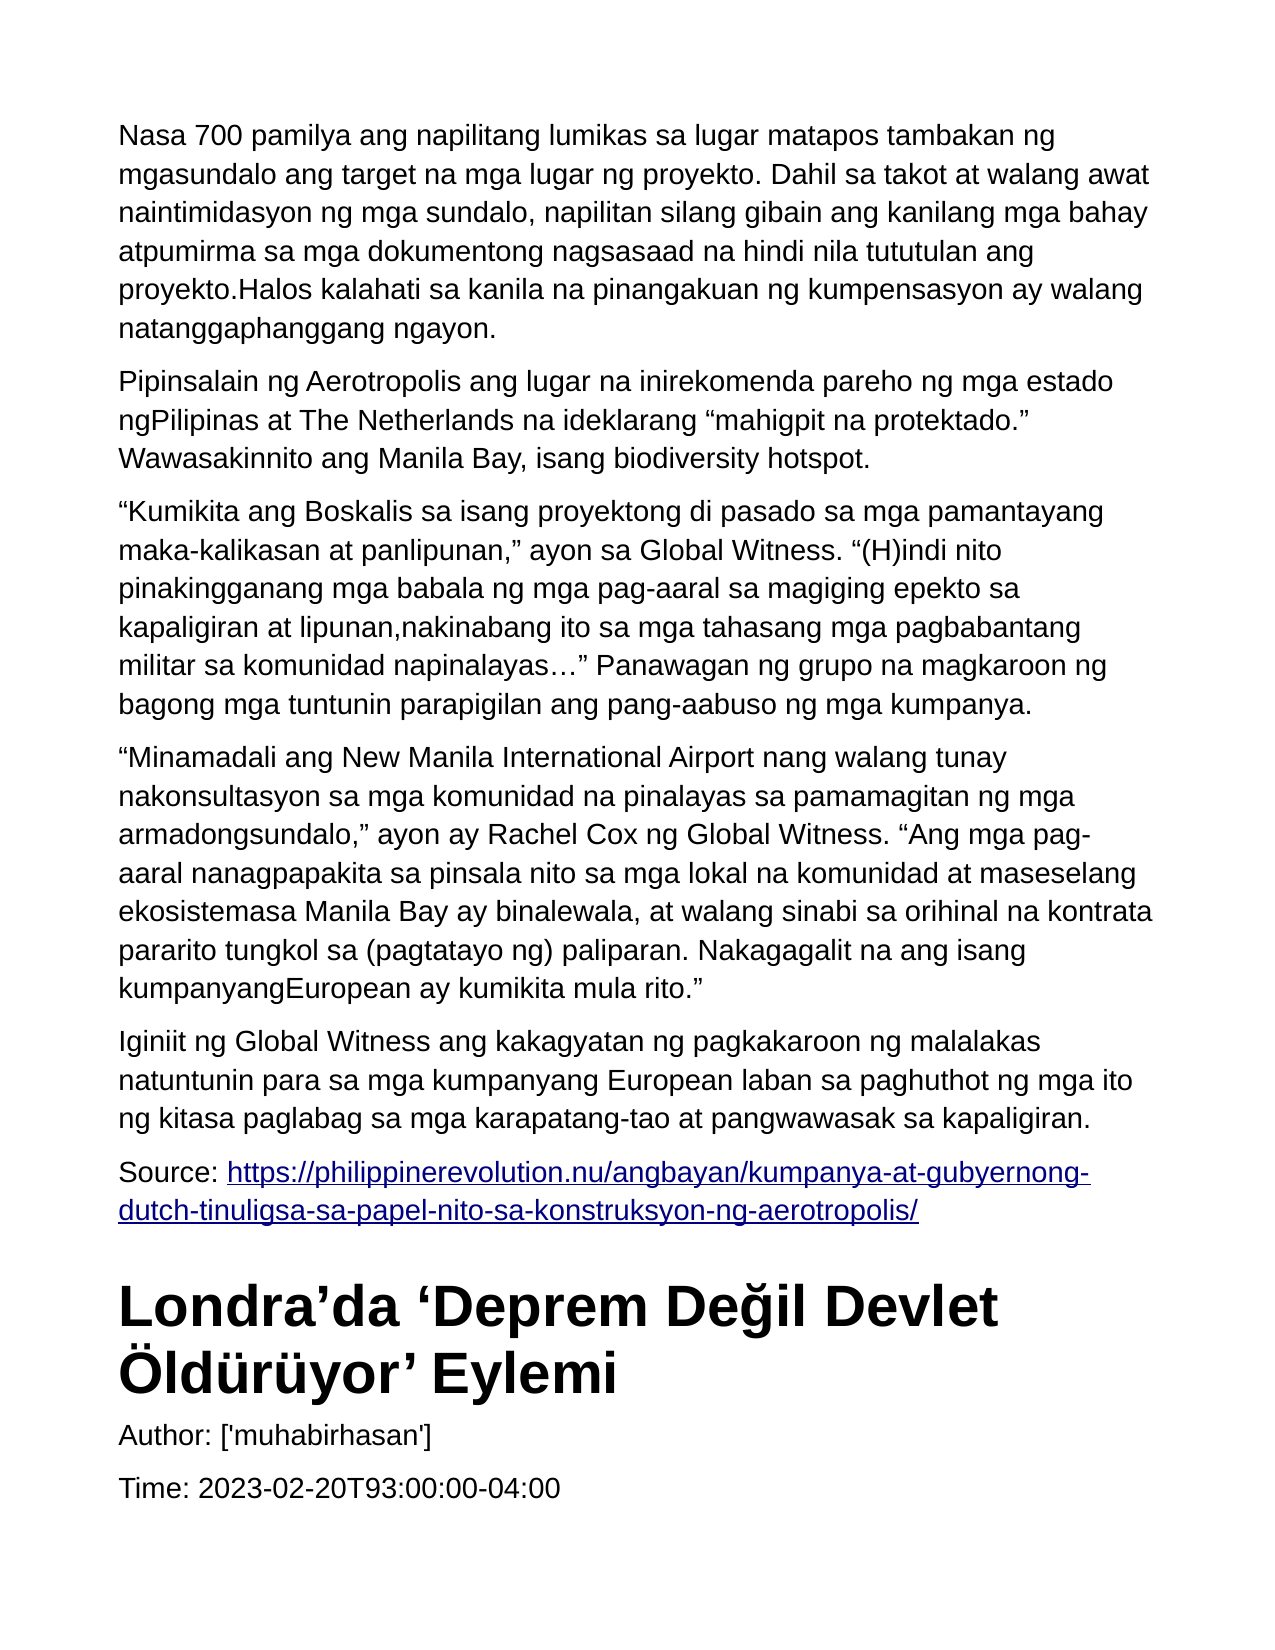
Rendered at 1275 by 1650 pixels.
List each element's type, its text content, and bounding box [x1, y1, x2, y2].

text Author: ['muhabirhasan'] [118, 1418, 1157, 1451]
text Nasa 700 pamilya ang napilitang lumikas sa lugar matapos tambakan ng mgasundalo ang target na mga lugar ng proyekto. Dahil sa takot at walang awat naintimidasyon ng mga sundalo, napilitan silang gibain ang kanilang mga bahay atpumirma sa mga dokumentong nagsasaad na hindi nila tututulan ang proyekto.Halos kalahati sa kanila na pinangakuan ng kumpensasyon ay walang natanggaphanggang ngayon. [118, 118, 1157, 344]
subtitle Londra’da ‘Deprem Değil Devlet Öldürüyor’ Eylemi [118, 1271, 1157, 1405]
text Pipinsalain ng Aerotropolis ang lugar na inirekomenda pareho ng mga estado ngPilipinas at The Netherlands na ideklarang “mahigpit na protektado.” Wawasakinnito ang Manila Bay, isang biodiversity hotspot. [118, 364, 1157, 474]
text Time: 2023-02-20T93:00:00-04:00 [118, 1471, 1157, 1504]
text Source: https://philippinerevolution.nu/angbayan/kumpanya-at-gubyernong-dutch-tinuligsa-sa-papel-nito-sa-konstruksyon-ng-aerotropolis/ [118, 1154, 1157, 1227]
text Iginiit ng Global Witness ang kakagyatan ng pagkakaroon ng malalakas natuntunin para sa mga kumpanyang European laban sa paghuthot ng mga ito ng kitasa paglabag sa mga karapatang-tao at pangwawasak sa kapaligiran. [118, 1024, 1157, 1135]
text “Kumikita ang Boskalis sa isang proyektong di pasado sa mga pamantayang maka-kalikasan at panlipunan,” ayon sa Global Witness. “(H)indi nito pinakingganang mga babala ng mga pag-aaral sa magiging epekto sa kapaligiran at lipunan,nakinabang ito sa mga tahasang mga pagbabantang militar sa komunidad napinalayas…” Panawagan ng grupo na magkaroon ng bagong mga tuntunin parapigilan ang pang-aabuso ng mga kumpanya. [118, 494, 1157, 720]
text “Minamadali ang New Manila International Airport nang walang tunay nakonsultasyon sa mga komunidad na pinalayas sa pamamagitan ng mga armadongsundalo,” ayon ay Rachel Cox ng Global Witness. “Ang mga pag-aaral nanagpapakita sa pinsala nito sa mga lokal na komunidad at maseselang ekosistemasa Manila Bay ay binalewala, at walang sinabi sa orihinal na kontrata pararito tungkol sa (pagtatayo ng) paliparan. Nakagagalit na ang isang kumpanyangEuropean ay kumikita mula rito.” [118, 740, 1157, 1005]
